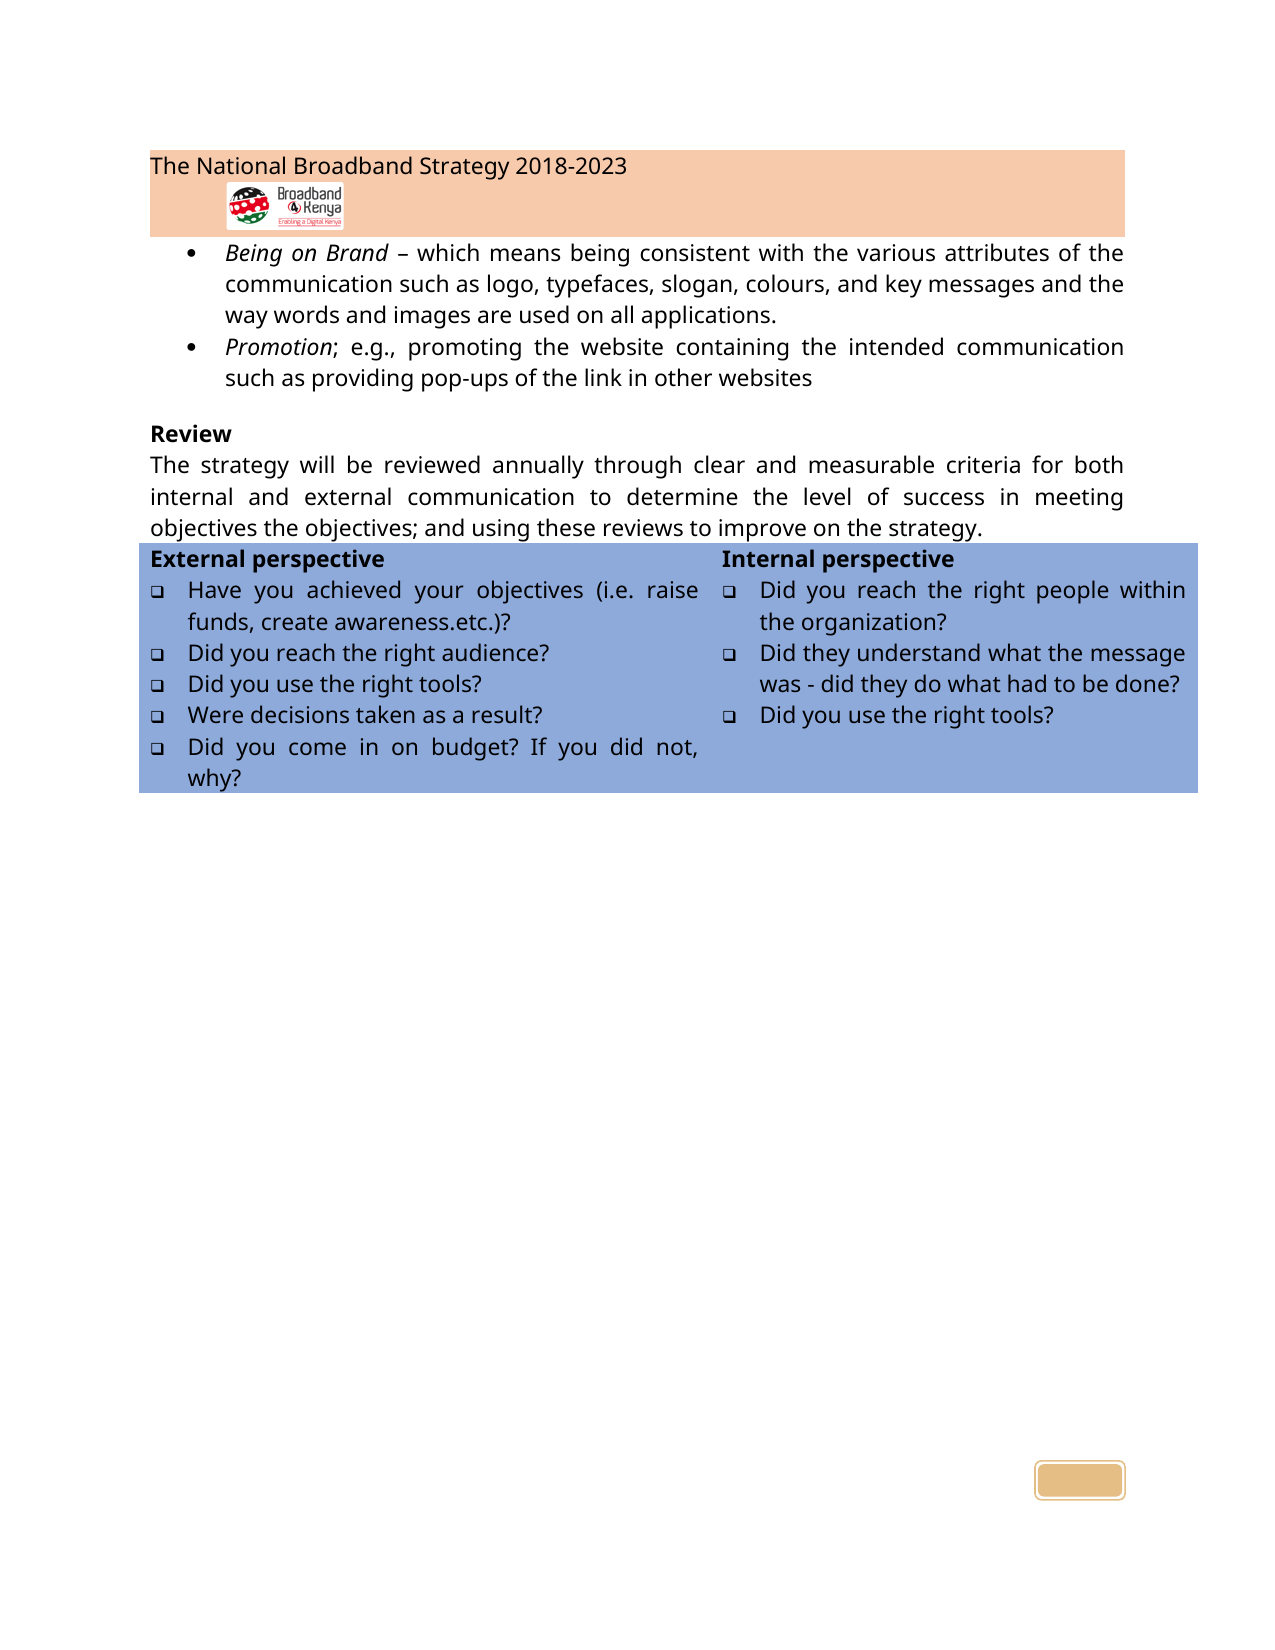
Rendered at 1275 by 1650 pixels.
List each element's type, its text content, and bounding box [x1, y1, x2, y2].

text Review [150, 418, 1125, 449]
list Being on Brand – which means being consistent with the various attributes of the communication such as logo, typefaces, slogan, colours, and key messages and the way words and images are used on all applications. [187, 237, 1125, 331]
table_header External perspective Have you achieved your objectives (i.e. raise funds, create awareness.etc.)? Did you reach the right audience? Did you use the right tools? Were decisions taken as a result? Did you come in on budget? If you did not, why? [139, 543, 711, 793]
text The strategy will be reviewed annually through clear and measurable criteria for both internal and external communication to determine the level of success in meeting objectives the objectives; and using these reviews to improve on the strategy. [150, 449, 1125, 543]
list Promotion; e.g., promoting the website containing the intended communication such as providing pop-ups of the link in other websites [187, 331, 1125, 393]
table_header Internal perspective Did you reach the right people within the organization? Did they understand what the message was - did they do what had to be done? Did you use the right tools? [711, 543, 1198, 793]
picture [226, 182, 344, 230]
